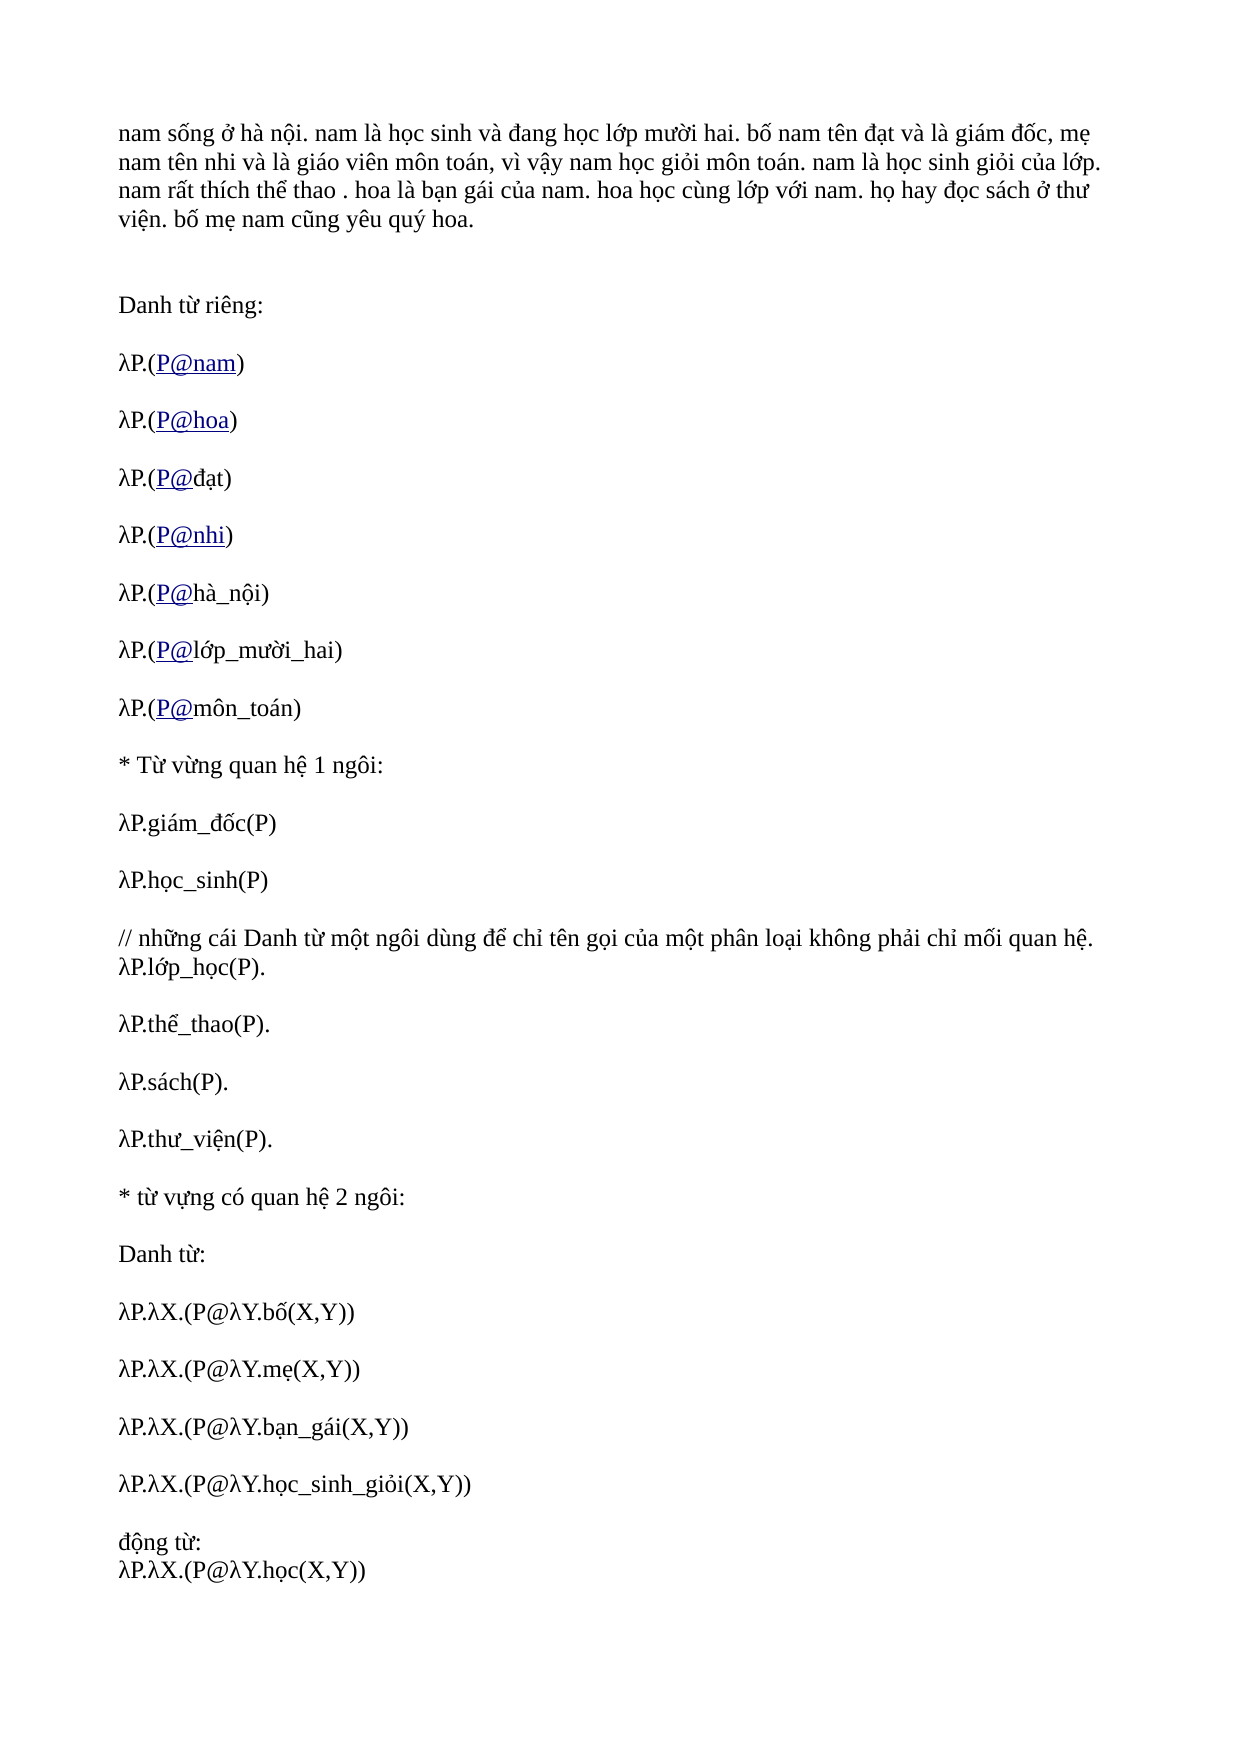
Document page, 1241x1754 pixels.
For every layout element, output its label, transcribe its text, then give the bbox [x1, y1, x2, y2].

text Danh từ: [118, 1239, 1122, 1268]
text // những cái Danh từ một ngôi dùng để chỉ tên gọi của một phân loại không phải chỉ mối quan hệ. [118, 923, 1122, 952]
text Danh từ riêng: [118, 291, 1122, 319]
text λP.sách(P). [118, 1067, 1122, 1096]
text λP.λX.(P@λY.mẹ(X,Y)) [118, 1354, 1122, 1383]
text λP.λX.(P@λY.học(X,Y)) [118, 1556, 1122, 1584]
text nam sống ở hà nội. nam là học sinh và đang học lớp mười hai. bố nam tên đạt và là giám đốc, mẹ nam tên nhi và là giáo viên môn toán, vì vậy nam học giỏi môn toán. nam là học sinh giỏi của lớp. nam rất thích thể thao . hoa là bạn gái của nam. hoa học cùng lớp với nam. họ hay đọc sách ở thư viện. bố mẹ nam cũng yêu quý hoa. [118, 118, 1122, 233]
text λP.(P@lớp_mười_hai) [118, 636, 1122, 664]
text λP.(P@môn_toán) [118, 693, 1122, 722]
text λP.(P@nam) [118, 348, 1122, 377]
text λP.λX.(P@λY.bạn_gái(X,Y)) [118, 1412, 1122, 1441]
text * từ vựng có quan hệ 2 ngôi: [118, 1182, 1122, 1211]
text λP.lớp_học(P). [118, 952, 1122, 981]
text λP.học_sinh(P) [118, 866, 1122, 894]
text λP.thư_viện(P). [118, 1124, 1122, 1153]
text λP.(P@hà_nội) [118, 578, 1122, 607]
text λP.λX.(P@λY.bố(X,Y)) [118, 1297, 1122, 1326]
text λP.λX.(P@λY.học_sinh_giỏi(X,Y)) [118, 1469, 1122, 1498]
text λP.giám_đốc(P) [118, 808, 1122, 837]
text động từ: [118, 1527, 1122, 1556]
text λP.(P@nhi) [118, 521, 1122, 549]
text λP.(P@hoa) [118, 406, 1122, 434]
text λP.(P@đạt) [118, 463, 1122, 492]
text * Từ vừng quan hệ 1 ngôi: [118, 751, 1122, 779]
text λP.thể_thao(P). [118, 1009, 1122, 1038]
